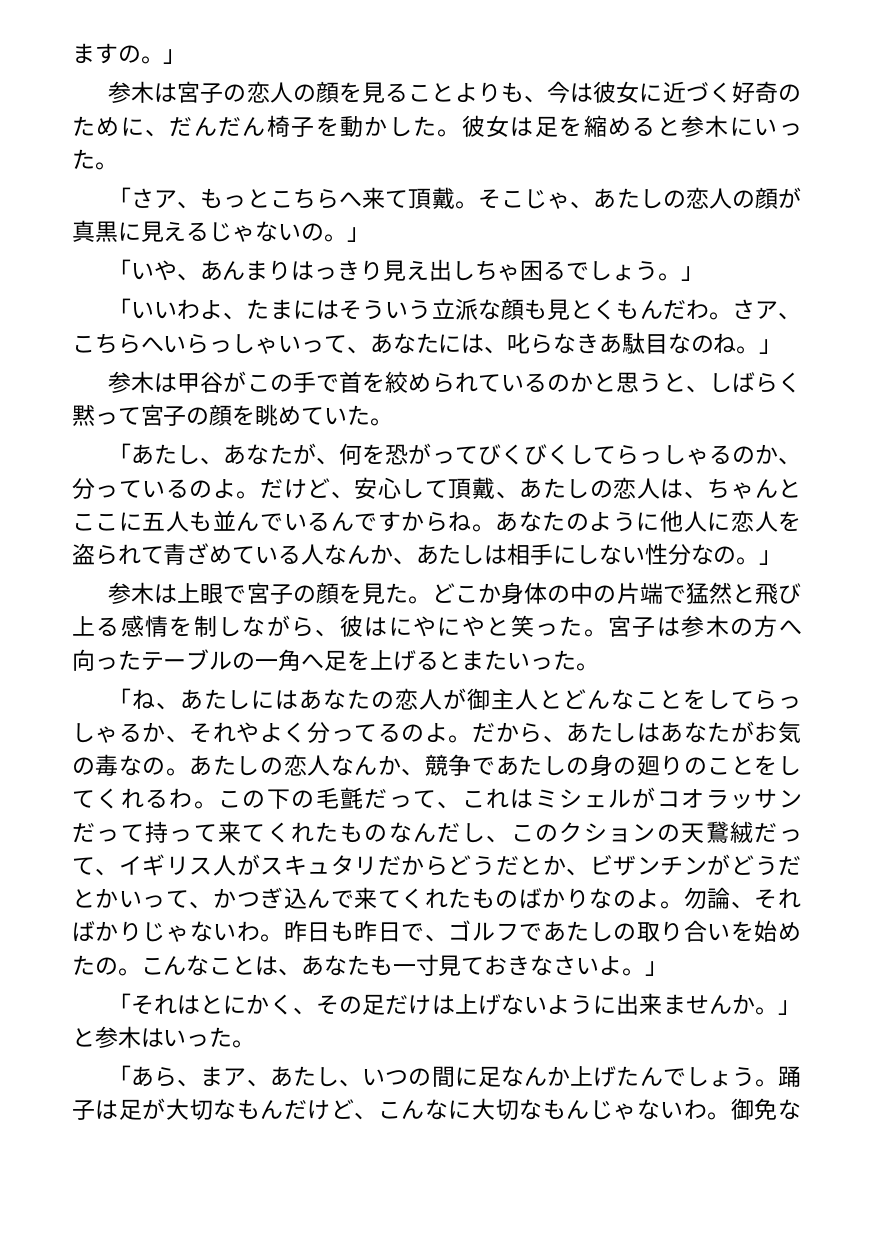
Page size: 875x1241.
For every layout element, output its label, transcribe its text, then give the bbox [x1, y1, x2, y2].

text 「あら、まア、あたし、いつの間に足なんか上げたんでしょう。踊子は足が大切なもんだけど、こんなに大切なもんじゃないわ。御免な [72, 1059, 802, 1126]
text 「ね、あたしにはあなたの恋人が御主人とどんなことをしてらっしゃるか、それやよく分ってるのよ。だから、あたしはあなたがお気の毒なの。あたしの恋人なんか、競争であたしの身の廻りのことをしてくれるわ。この下の毛氈だって、これはミシェルがコオラッサンだって持って来てくれたものなんだし、このクションの天鵞絨だって、イギリス人がスキュタリだからどうだとか、ビザンチンがどうだとかいって、かつぎ込んで来てくれたものばかりなのよ。勿論、そればかりじゃないわ。昨日も昨日で、ゴルフであたしの取り合いを始めたの。こんなことは、あなたも一寸見ておきなさいよ。」 [72, 682, 802, 981]
text 「さア、もっとこちらへ来て頂戴。そこじゃ、あたしの恋人の顔が真黒に見えるじゃないの。」 [72, 181, 802, 247]
text 「それはとにかく、その足だけは上げないように出来ませんか。」と参木はいった。 [72, 987, 802, 1053]
text 参木は宮子の恋人の顔を見ることよりも、今は彼女に近づく好奇のために、だんだん椅子を動かした。彼女は足を縮めると参木にいった。 [72, 75, 802, 175]
text ますの。」 [72, 36, 802, 69]
text 参木は甲谷がこの手で首を絞められているのかと思うと、しばらく黙って宮子の顔を眺めていた。 [72, 365, 802, 431]
text 参木は上眼で宮子の顔を見た。どこか身体の中の片端で猛然と飛び上る感情を制しながら、彼はにやにやと笑った。宮子は参木の方へ向ったテーブルの一角へ足を上げるとまたいった。 [72, 576, 802, 676]
text 「いいわよ、たまにはそういう立派な顔も見とくもんだわ。さア、こちらへいらっしゃいって、あなたには、叱らなきあ駄目なのね。」 [72, 292, 802, 359]
text 「いや、あんまりはっきり見え出しちゃ困るでしょう。」 [72, 253, 802, 286]
text 「あたし、あなたが、何を恐がってびくびくしてらっしゃるのか、分っているのよ。だけど、安心して頂戴、あたしの恋人は、ちゃんとここに五人も並んでいるんですからね。あなたのように他人に恋人を盗られて青ざめている人なんか、あたしは相手にしない性分なの。」 [72, 437, 802, 570]
